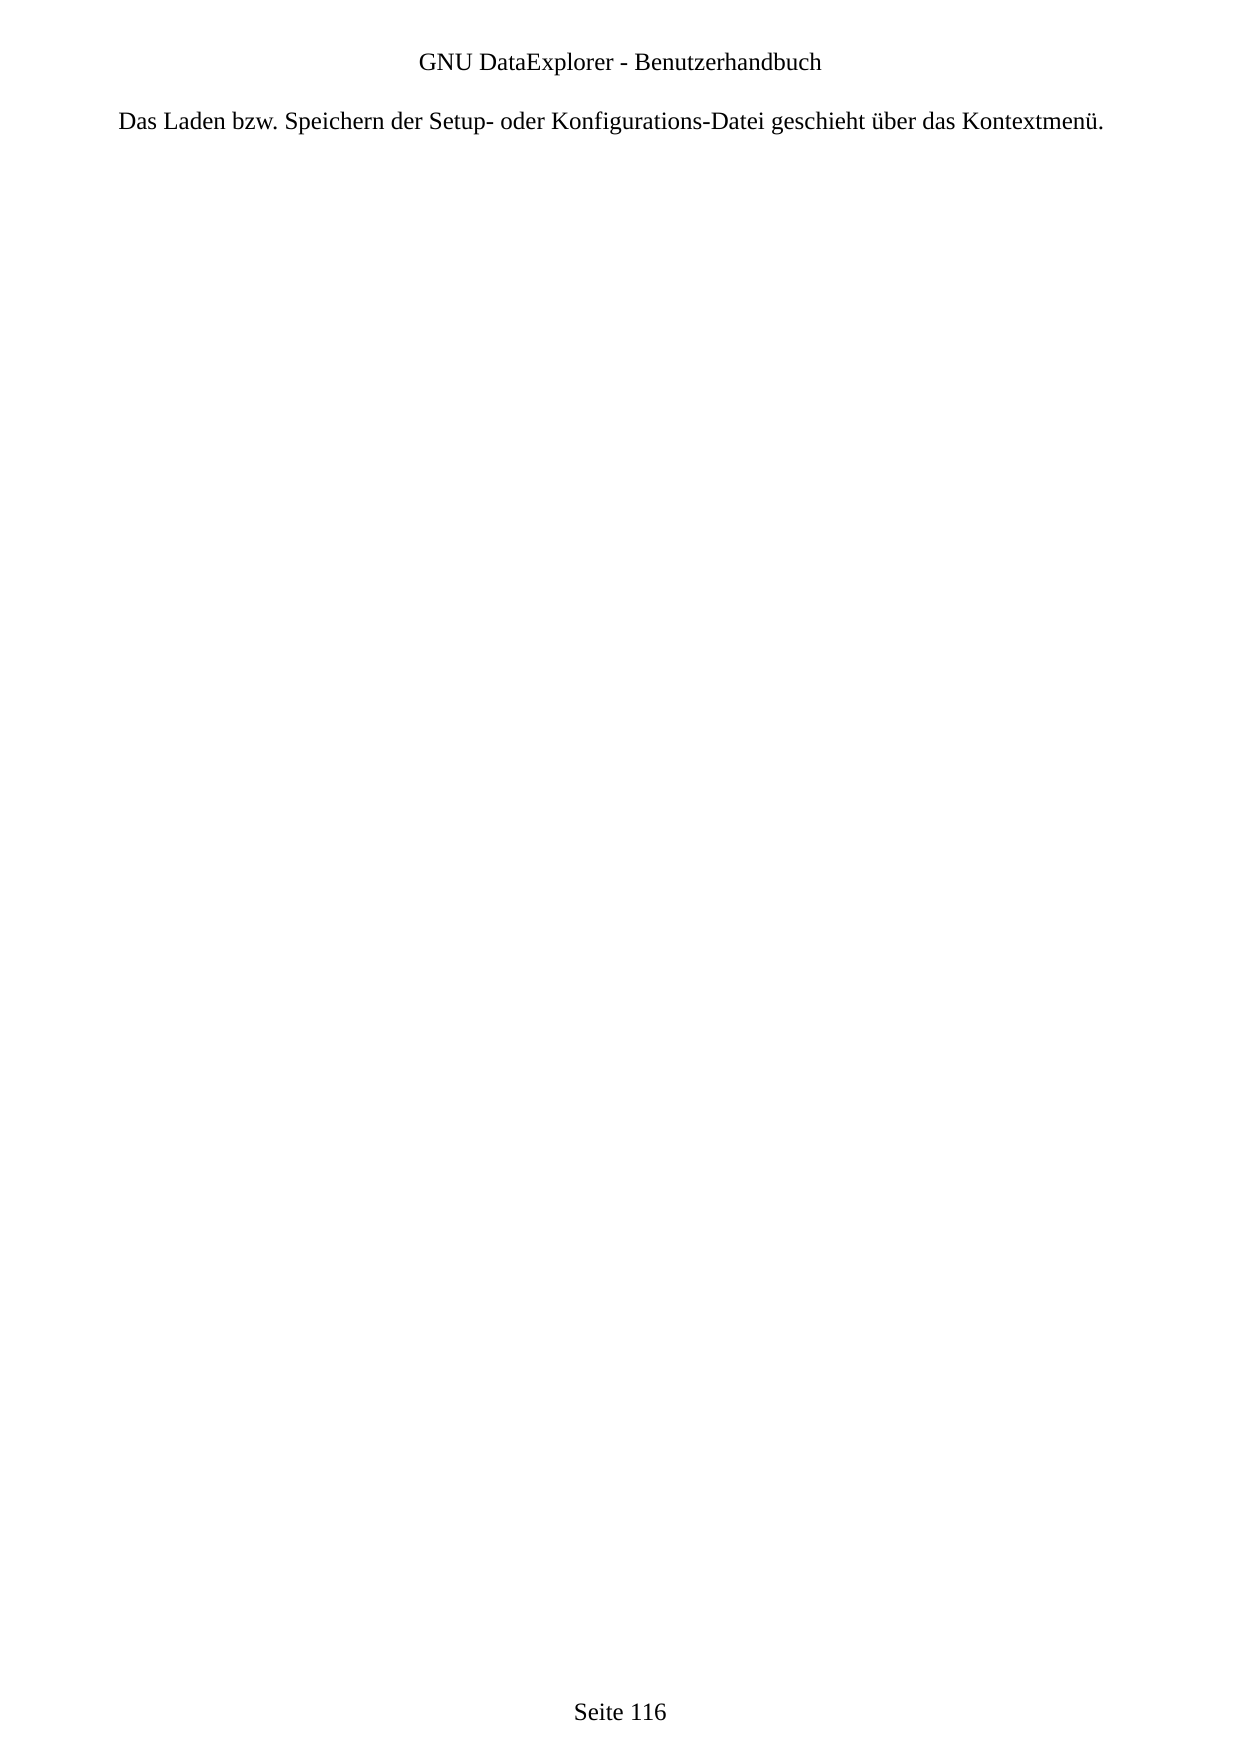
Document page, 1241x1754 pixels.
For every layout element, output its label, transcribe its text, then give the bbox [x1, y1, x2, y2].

text Das Laden bzw. Speichern der Setup- oder Konfigurations-Datei geschieht über das Kontextmenü. [118, 106, 1122, 135]
